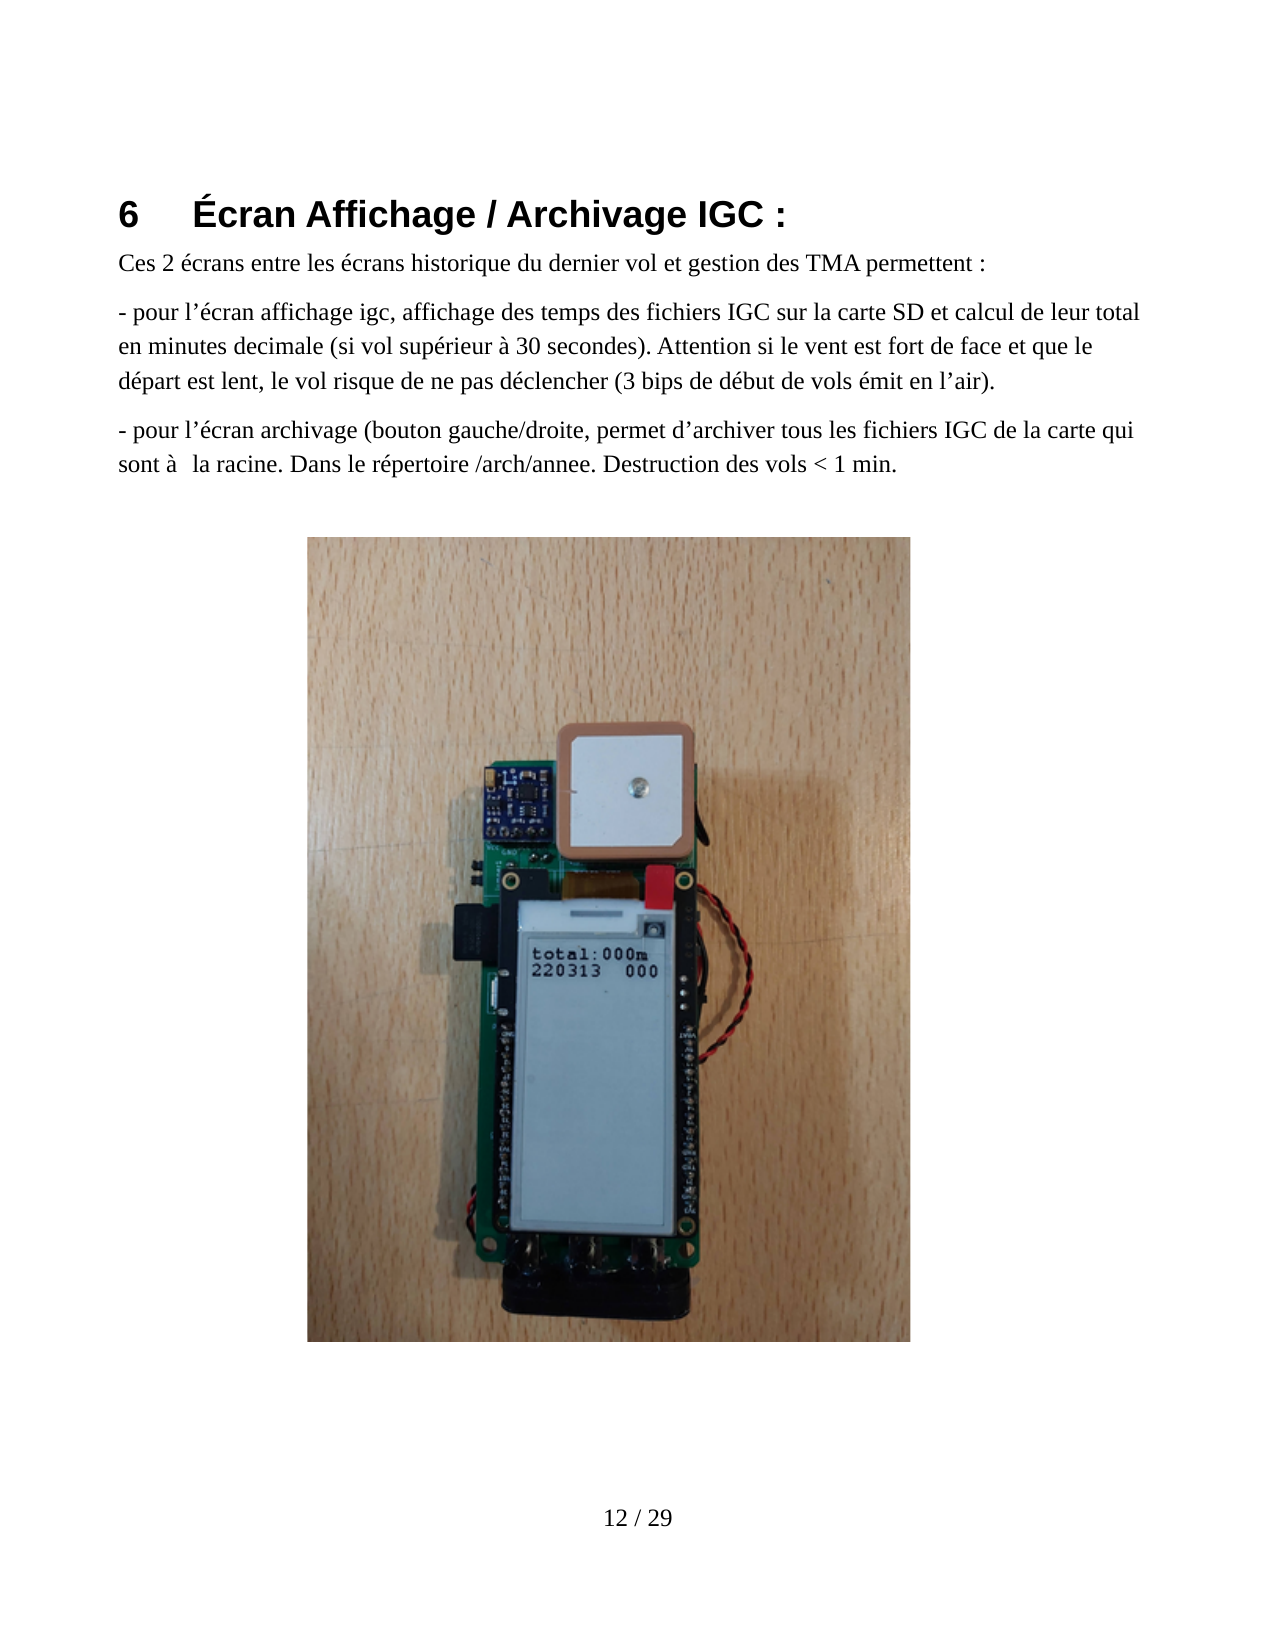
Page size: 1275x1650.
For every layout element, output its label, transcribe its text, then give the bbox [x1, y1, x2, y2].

text - pour l’écran affichage igc, affichage des temps des fichiers IGC sur la carte SD et calcul de leur total en minutes decimale (si vol supérieur à 30 secondes). Attention si le vent est fort de face et que le départ est lent, le vol risque de ne pas déclencher (3 bips de début de vols émit en l’air). [118, 297, 1157, 394]
text Ces 2 écrans entre les écrans historique du dernier vol et gestion des TMA permettent : [118, 248, 1157, 277]
text - pour l’écran archivage (bouton gauche/droite, permet d’archiver tous les fichiers IGC de la carte qui sont à la racine. Dans le répertoire /arch/annee. Destruction des vols < 1 min. [118, 415, 1157, 478]
subtitle Écran Affichage / Archivage IGC : [118, 192, 1157, 235]
picture [307, 537, 911, 1342]
